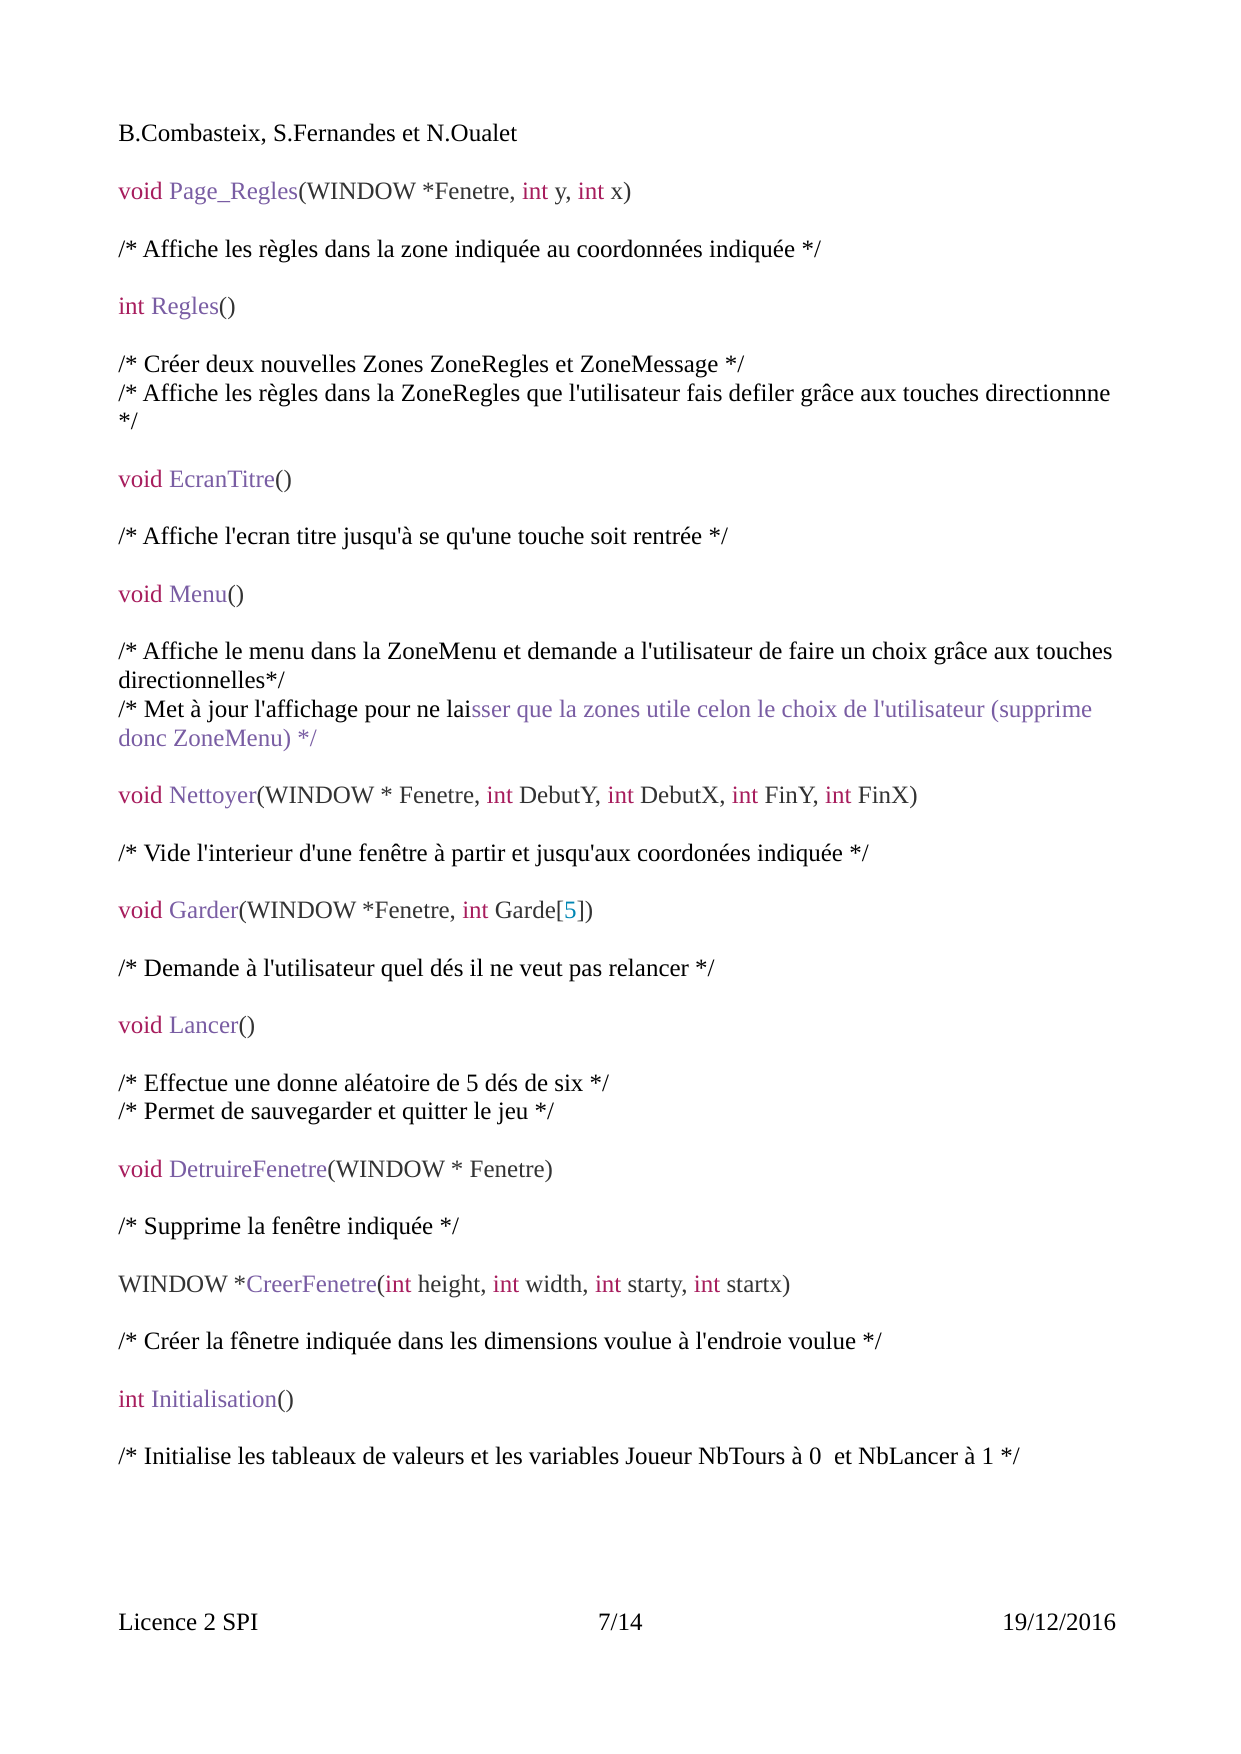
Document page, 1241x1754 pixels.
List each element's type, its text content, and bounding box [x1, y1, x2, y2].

text void Menu() [118, 579, 1122, 608]
text /* Affiche les règles dans la ZoneRegles que l'utilisateur fais defiler grâce aux touches directionnne */ [118, 378, 1122, 435]
text /* Supprime la fenêtre indiquée */ [118, 1211, 1122, 1240]
text /* Créer deux nouvelles Zones ZoneRegles et ZoneMessage */ [118, 349, 1122, 378]
text void Lancer() [118, 1010, 1122, 1039]
text /* Demande à l'utilisateur quel dés il ne veut pas relancer */ [118, 953, 1122, 981]
text /* Affiche le menu dans la ZoneMenu et demande a l'utilisateur de faire un choix grâce aux touches directionnelles*/ [118, 636, 1122, 694]
text void Nettoyer(WINDOW * Fenetre, int DebutY, int DebutX, int FinY, int FinX) [118, 780, 1122, 809]
text int Regles() [118, 291, 1122, 320]
text /* Créer la fênetre indiquée dans les dimensions voulue à l'endroie voulue */ [118, 1326, 1122, 1355]
text /* Effectue une donne aléatoire de 5 dés de six */ [118, 1068, 1122, 1096]
text /* Vide l'interieur d'une fenêtre à partir et jusqu'aux coordonées indiquée */ [118, 838, 1122, 866]
text int Initialisation() [118, 1384, 1122, 1413]
text void DetruireFenetre(WINDOW * Fenetre) [118, 1154, 1122, 1183]
text void Garder(WINDOW *Fenetre, int Garde[5]) [118, 895, 1122, 924]
text /* Initialise les tableaux de valeurs et les variables Joueur NbTours à 0 et NbLancer à 1 */ [118, 1441, 1122, 1470]
text void EcranTitre() [118, 464, 1122, 493]
text void Page_Regles(WINDOW *Fenetre, int y, int x) [118, 176, 1122, 205]
text /* Affiche les règles dans la zone indiquée au coordonnées indiquée */ [118, 234, 1122, 263]
text /* Affiche l'ecran titre jusqu'à se qu'une touche soit rentrée */ [118, 521, 1122, 550]
text /* Permet de sauvegarder et quitter le jeu */ [118, 1096, 1122, 1125]
text /* Met à jour l'affichage pour ne laisser que la zones utile celon le choix de l'utilisateur (supprime donc ZoneMenu) */ [118, 694, 1122, 751]
text WINDOW *CreerFenetre(int height, int width, int starty, int startx) [118, 1269, 1122, 1298]
